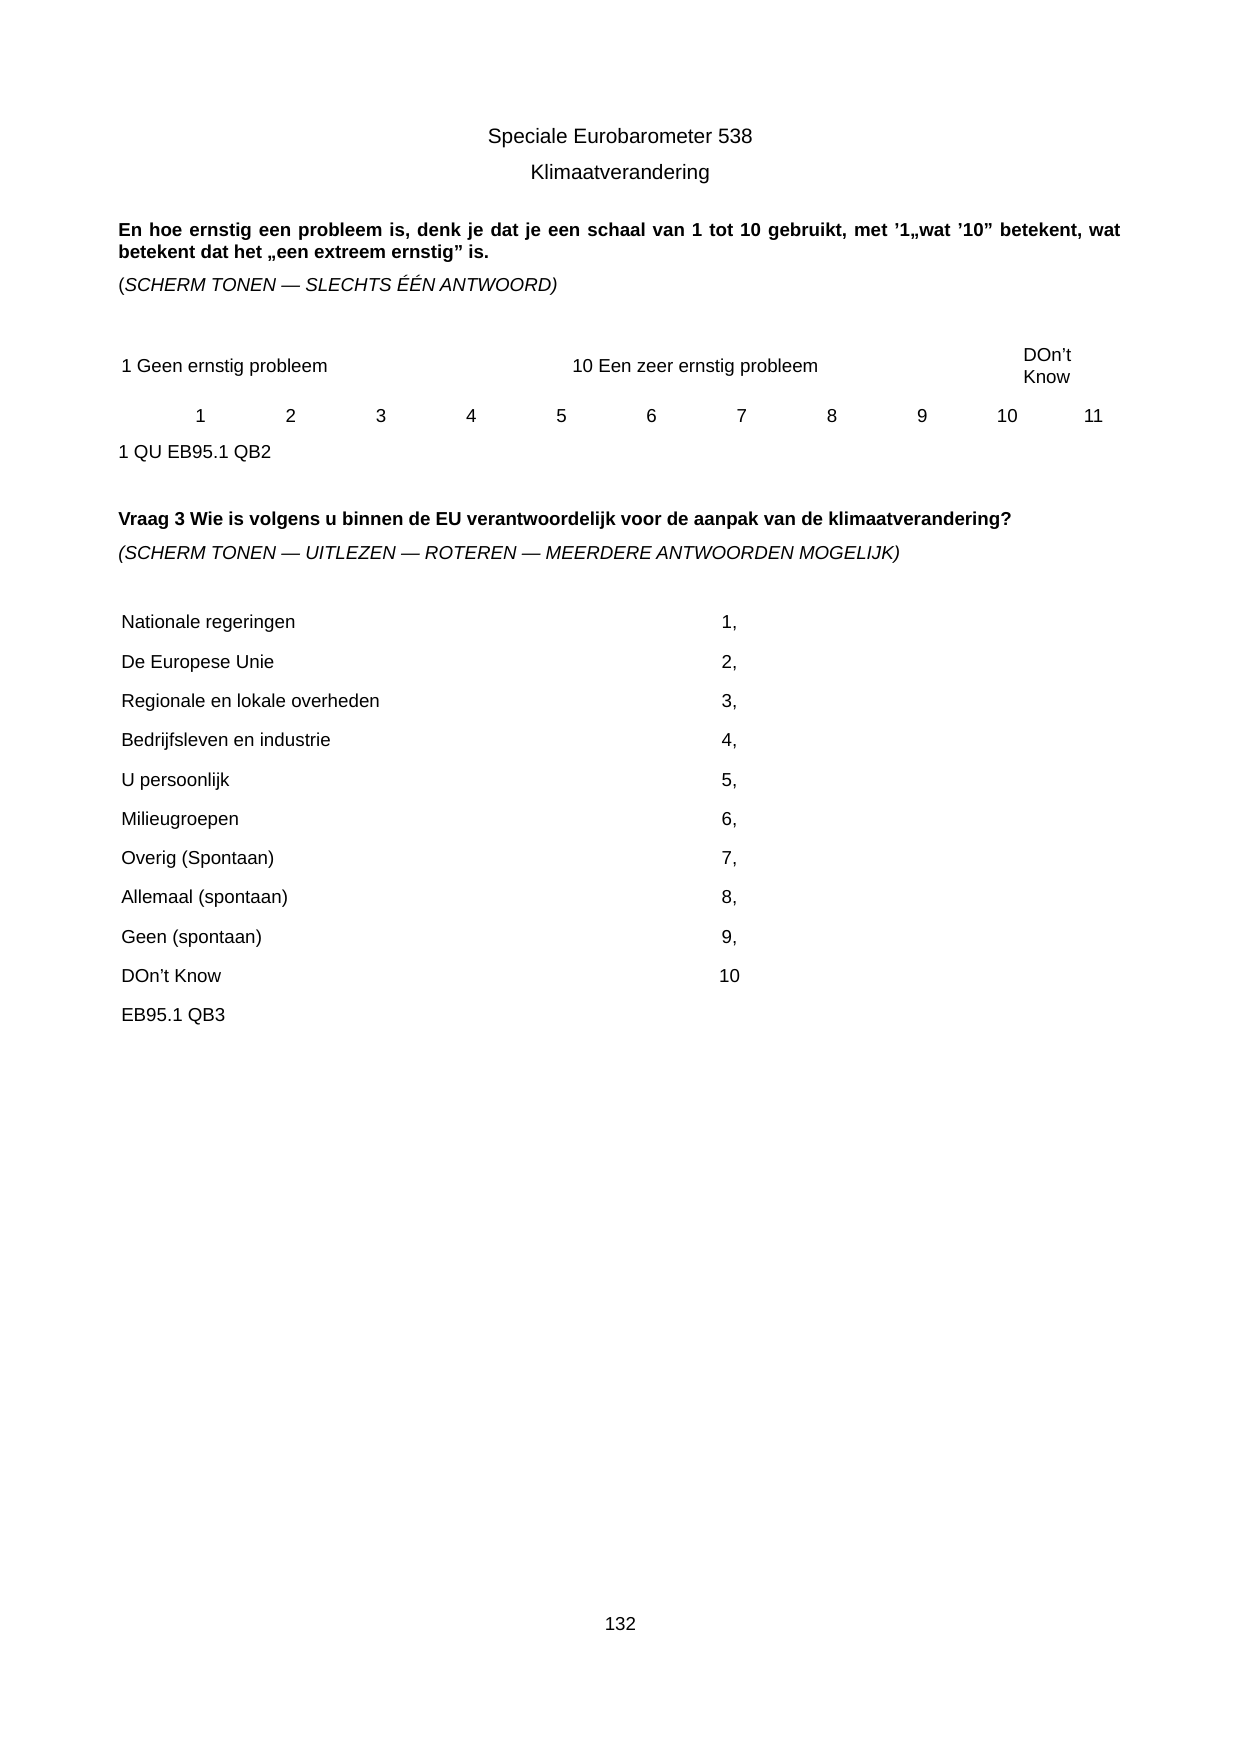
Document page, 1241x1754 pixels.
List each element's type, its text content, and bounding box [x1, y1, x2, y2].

table_cell 11 [1020, 396, 1106, 435]
text En hoe ernstig een probleem is, denk je dat je een schaal van 1 tot 10 gebruikt, met ’1„wat ’10” betekent, wat betekent dat het „een extreem ernstig” is. [118, 219, 1122, 262]
table_cell Overig (Spontaan) [118, 838, 660, 877]
table_cell 3 [299, 396, 389, 435]
table_header 1, [660, 603, 798, 642]
table_cell 10 [930, 396, 1020, 435]
table_cell 10 [660, 956, 798, 995]
table_cell 6, [660, 799, 798, 838]
text (SCHERM TONEN — SLECHTS ÉÉN ANTWOORD) [118, 274, 1122, 296]
table_cell [660, 995, 798, 1034]
table_header 10 Een zeer ernstig probleem [569, 335, 1020, 396]
table_cell 9, [660, 917, 798, 956]
table_cell 5 [479, 396, 569, 435]
table_cell U persoonlijk [118, 760, 660, 799]
table_cell Allemaal (spontaan) [118, 878, 660, 917]
table_cell 2 [208, 396, 298, 435]
text 1 QU EB95.1 QB2 [118, 441, 1122, 463]
table_header [479, 335, 569, 396]
table_cell 6 [569, 396, 659, 435]
text Vraag 3 Wie is volgens u binnen de EU verantwoordelijk voor de aanpak van de klimaatverandering? [118, 508, 1122, 530]
table_cell 9 [840, 396, 930, 435]
table_cell 1 [118, 396, 208, 435]
table_cell Bedrijfsleven en industrie [118, 720, 660, 759]
table_cell 3, [660, 681, 798, 720]
table_header 1 Geen ernstig probleem [118, 335, 479, 396]
table_header Nationale regeringen [118, 603, 660, 642]
table_cell 8, [660, 878, 798, 917]
table_cell 8 [750, 396, 840, 435]
table_header DOn’t Know [1020, 335, 1106, 396]
table_cell Geen (spontaan) [118, 917, 660, 956]
table_cell De Europese Unie [118, 642, 660, 681]
table_cell DOn’t Know [118, 956, 660, 995]
table_cell 7, [660, 838, 798, 877]
table_cell 5, [660, 760, 798, 799]
table_cell 4, [660, 720, 798, 759]
table_cell EB95.1 QB3 [118, 995, 660, 1034]
table_cell 2, [660, 642, 798, 681]
text (SCHERM TONEN — UITLEZEN — ROTEREN — MEERDERE ANTWOORDEN MOGELIJK) [118, 542, 1122, 563]
table_cell Milieugroepen [118, 799, 660, 838]
table_cell 4 [389, 396, 479, 435]
table_cell 7 [659, 396, 749, 435]
table_cell Regionale en lokale overheden [118, 681, 660, 720]
